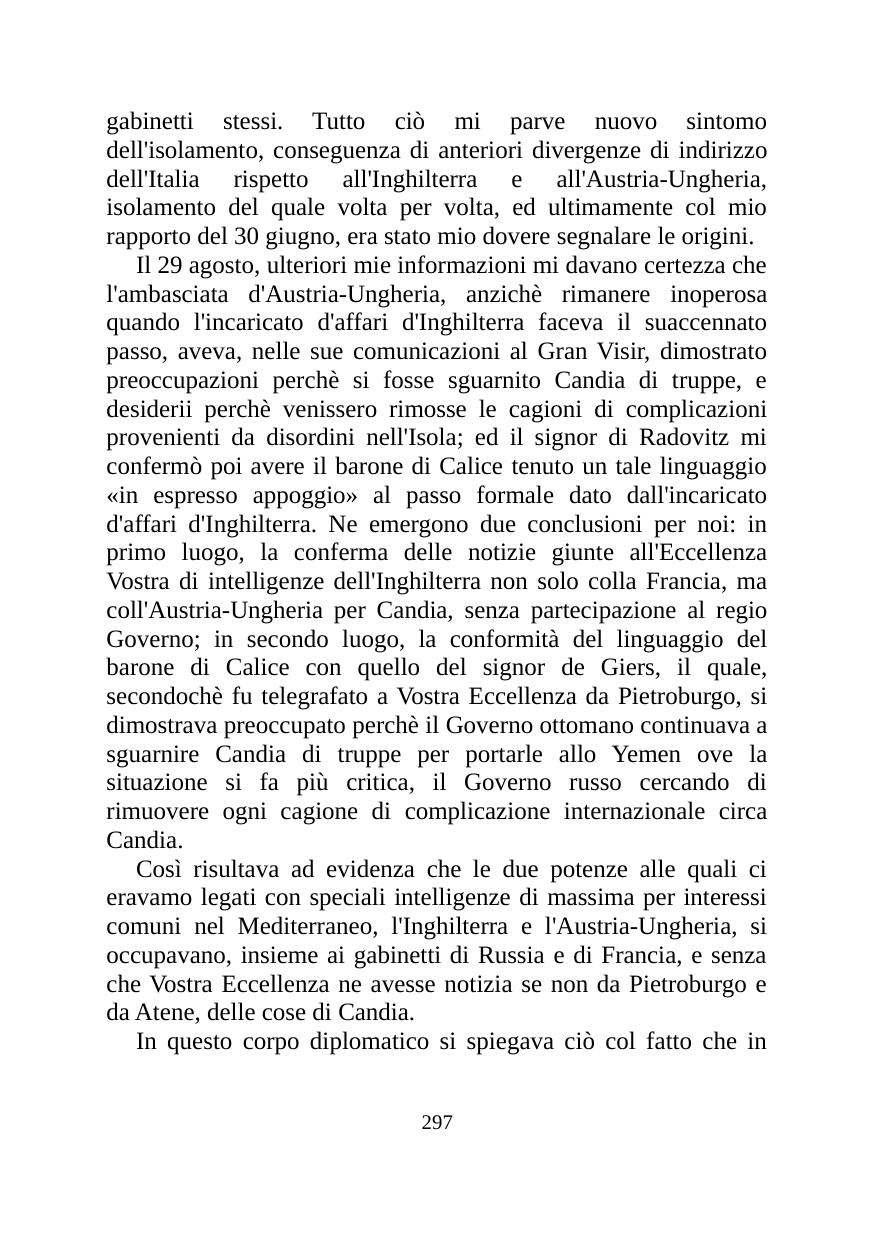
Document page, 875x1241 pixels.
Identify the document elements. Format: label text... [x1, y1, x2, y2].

text In questo corpo diplomatico si spiegava ciò col fatto che in [106, 1026, 768, 1055]
text gabinetti stessi. Tutto ciò mi parve nuovo sintomo dell'isolamento, conseguenza di anteriori divergenze di indirizzo dell'Italia rispetto all'Inghilterra e all'Austria-Ungheria, isolamento del quale volta per volta, ed ultimamente col mio rapporto del 30 giugno, era stato mio dovere segnalare le origini. [106, 106, 768, 250]
text Così risultava ad evidenza che le due potenze alle quali ci eravamo legati con speciali intelligenze di massima per interessi comuni nel Mediterraneo, l'Inghilterra e l'Austria-Ungheria, si occupavano, insieme ai gabinetti di Russia e di Francia, e senza che Vostra Eccellenza ne avesse notizia se non da Pietroburgo e da Atene, delle cose di Candia. [106, 854, 768, 1026]
text Il 29 agosto, ulteriori mie informazioni mi davano certezza che l'ambasciata d'Austria-Ungheria, anzichè rimanere inoperosa quando l'incaricato d'affari d'Inghilterra faceva il suaccennato passo, aveva, nelle sue comunicazioni al Gran Visir, dimostrato preoccupazioni perchè si fosse sguarnito Candia di truppe, e desiderii perchè venissero rimosse le cagioni di complicazioni provenienti da disordini nell'Isola; ed il signor di Radovitz mi confermò poi avere il barone di Calice tenuto un tale linguaggio «in espresso appoggio» al passo formale dato dall'incaricato d'affari d'Inghilterra. Ne emergono due conclusioni per noi: in primo luogo, la conferma delle notizie giunte all'Eccellenza Vostra di intelligenze dell'Inghilterra non solo colla Francia, ma coll'Austria-Ungheria per Candia, senza partecipazione al regio Governo; in secondo luogo, la conformità del linguaggio del barone di Calice con quello del signor de Giers, il quale, secondochè fu telegrafato a Vostra Eccellenza da Pietroburgo, si dimostrava preoccupato perchè il Governo ottomano continuava a sguarnire Candia di truppe per portarle allo Yemen ove la situazione si fa più critica, il Governo russo cercando di rimuovere ogni cagione di complicazione internazionale circa Candia. [106, 250, 768, 854]
